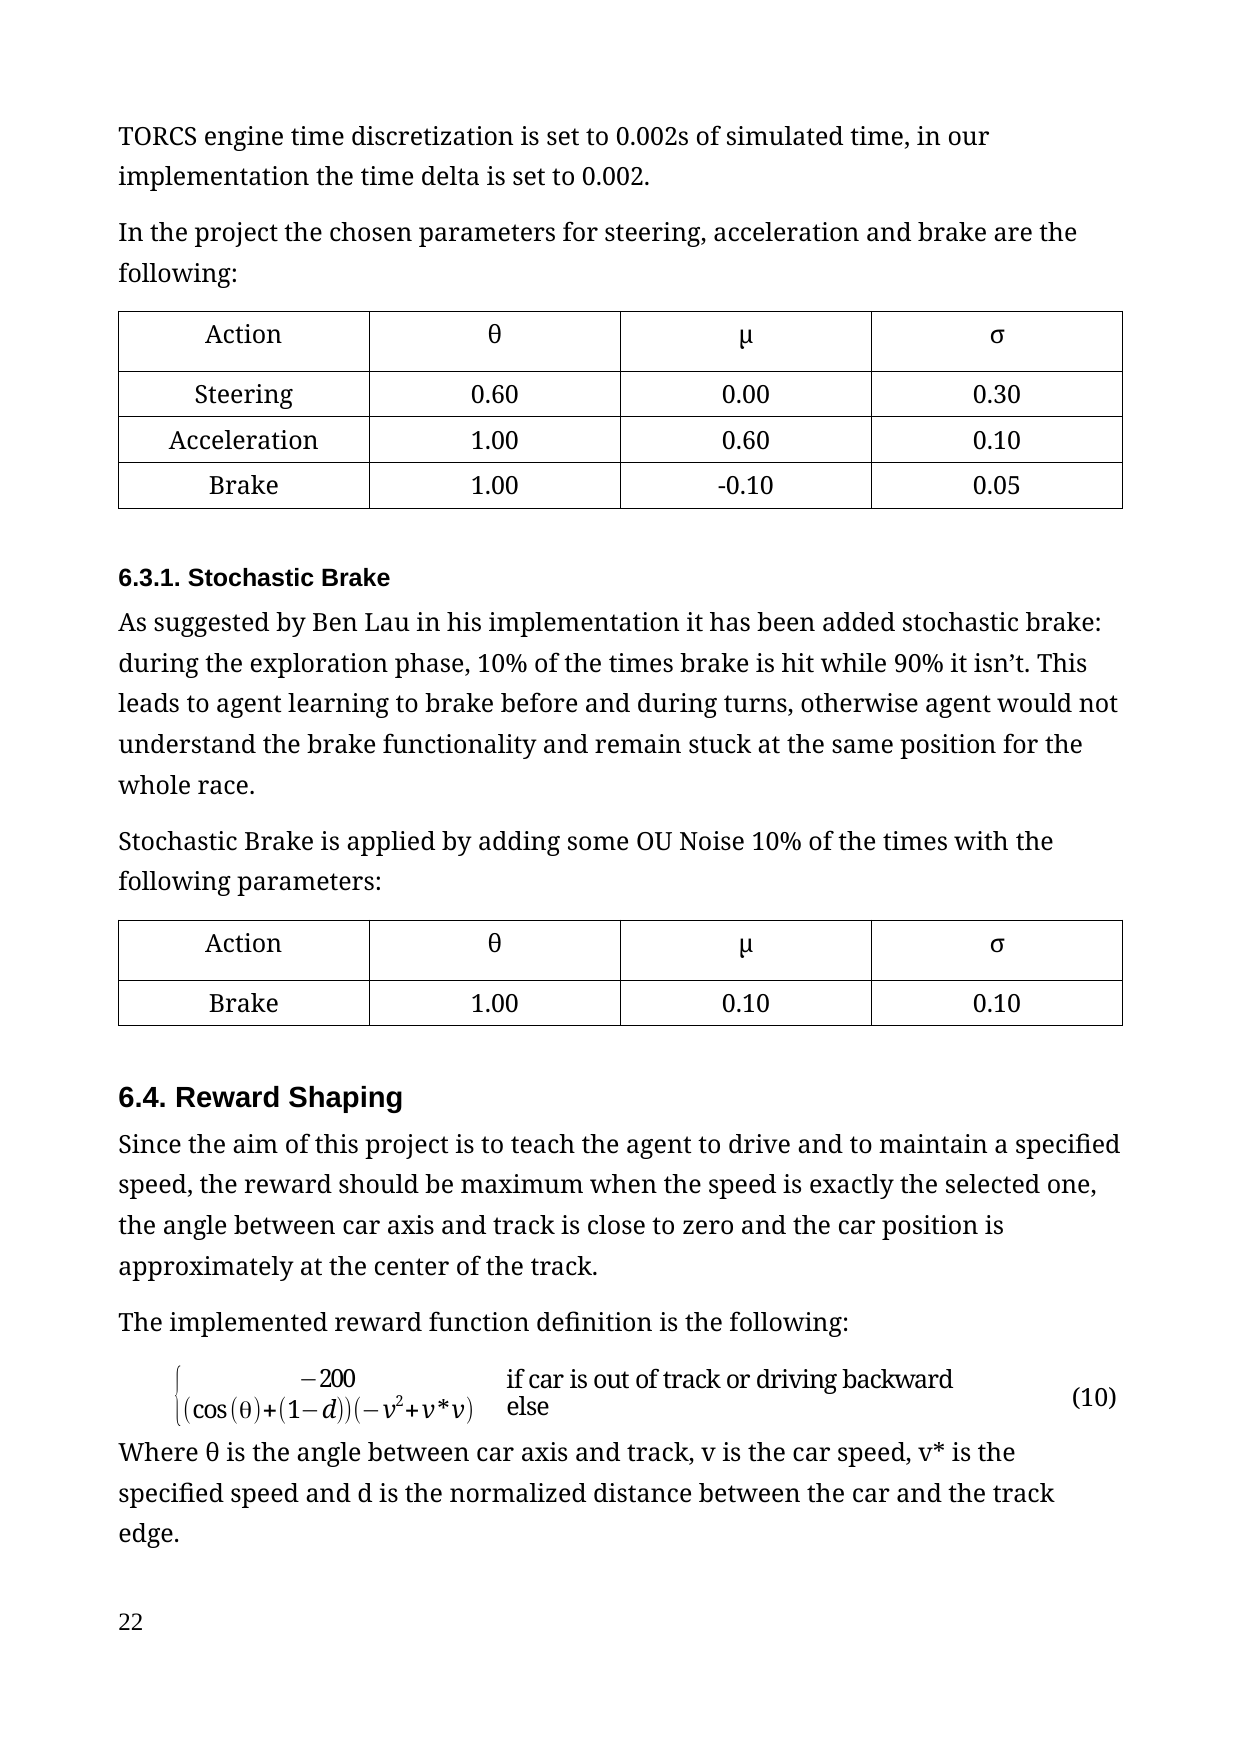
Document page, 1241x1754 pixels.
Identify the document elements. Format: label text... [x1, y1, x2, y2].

table_header σ [872, 312, 1122, 371]
table_header θ [370, 921, 620, 980]
text In the project the chosen parameters for steering, acceleration and brake are the following: [118, 214, 1122, 289]
table_header Action [119, 312, 369, 371]
table_header μ [621, 921, 871, 980]
table_cell 1.00 [370, 417, 620, 462]
table_header θ [370, 312, 620, 371]
table_cell 1.00 [370, 463, 620, 508]
subtitle Reward Shaping [118, 1080, 1122, 1114]
text Where θ is the angle between car axis and track, v is the car speed, v* is the specified speed and d is the normalized distance between the car and the track edge. [118, 1434, 1122, 1550]
table_header μ [621, 312, 871, 371]
table_cell Acceleration [119, 417, 369, 462]
table_header Action [119, 921, 369, 980]
table_cell 0.05 [872, 463, 1122, 508]
subtitle Stochastic Brake [118, 563, 1122, 592]
table_cell Brake [119, 463, 369, 508]
table_cell 0.10 [872, 417, 1122, 462]
table_cell 0.60 [370, 372, 620, 416]
table_cell 0.10 [621, 981, 871, 1025]
table_cell Brake [119, 981, 369, 1025]
table_cell -0.10 [621, 463, 871, 508]
table_cell 0.00 [621, 372, 871, 416]
text Stochastic Brake is applied by adding some OU Noise 10% of the times with the following parameters: [118, 823, 1122, 898]
text Since the aim of this project is to teach the agent to drive and to maintain a specified speed, the reward should be maximum when the speed is exactly the selected one, the angle between car axis and track is close to zero and the car position is approximately at the center of the track. [118, 1126, 1122, 1283]
table_cell 0.30 [872, 372, 1122, 416]
table_header σ [872, 921, 1122, 980]
table_header [118, 1360, 1011, 1434]
table_header (10) [1011, 1360, 1122, 1434]
table_cell 0.10 [872, 981, 1122, 1025]
text As suggested by Ben Lau in his implementation it has been added stochastic brake: during the exploration phase, 10% of the times brake is hit while 90% it isn’t. This leads to agent learning to brake before and during turns, otherwise agent would not understand the brake functionality and remain stuck at the same position for the whole race. [118, 604, 1122, 802]
table_cell 1.00 [370, 981, 620, 1025]
table_cell 0.60 [621, 417, 871, 462]
text The implemented reward function definition is the following: [118, 1304, 1122, 1338]
table_cell Steering [119, 372, 369, 416]
text TORCS engine time discretization is set to 0.002s of simulated time, in our implementation the time delta is set to 0.002. [118, 118, 1122, 193]
